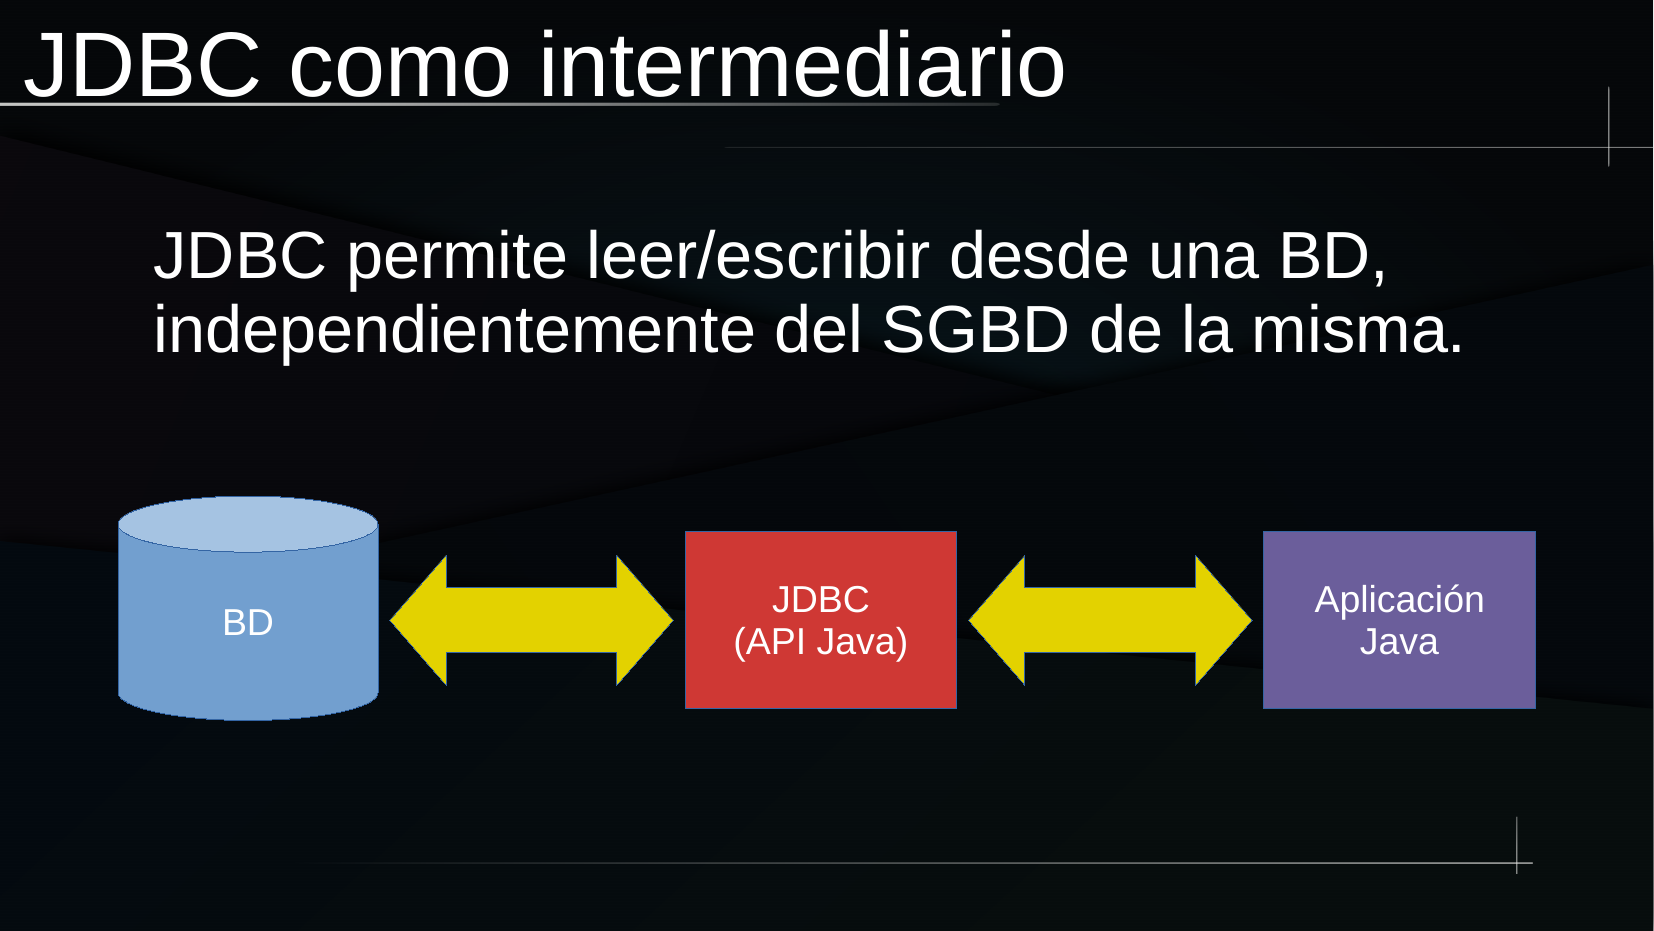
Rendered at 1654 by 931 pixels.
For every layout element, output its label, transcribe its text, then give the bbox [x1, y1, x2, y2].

text_box Aplicación Java [1263, 531, 1536, 709]
list JDBC permite leer/escribir desde una BD, independientemente del SGBD de la misma. [82, 217, 1571, 473]
text_box BD [118, 525, 379, 721]
text_box [389, 555, 674, 686]
text_box [968, 555, 1253, 686]
title JDBC como intermediario [23, 11, 1589, 119]
text_box JDBC (API Java) [685, 531, 957, 709]
picture [0, 0, 1654, 931]
